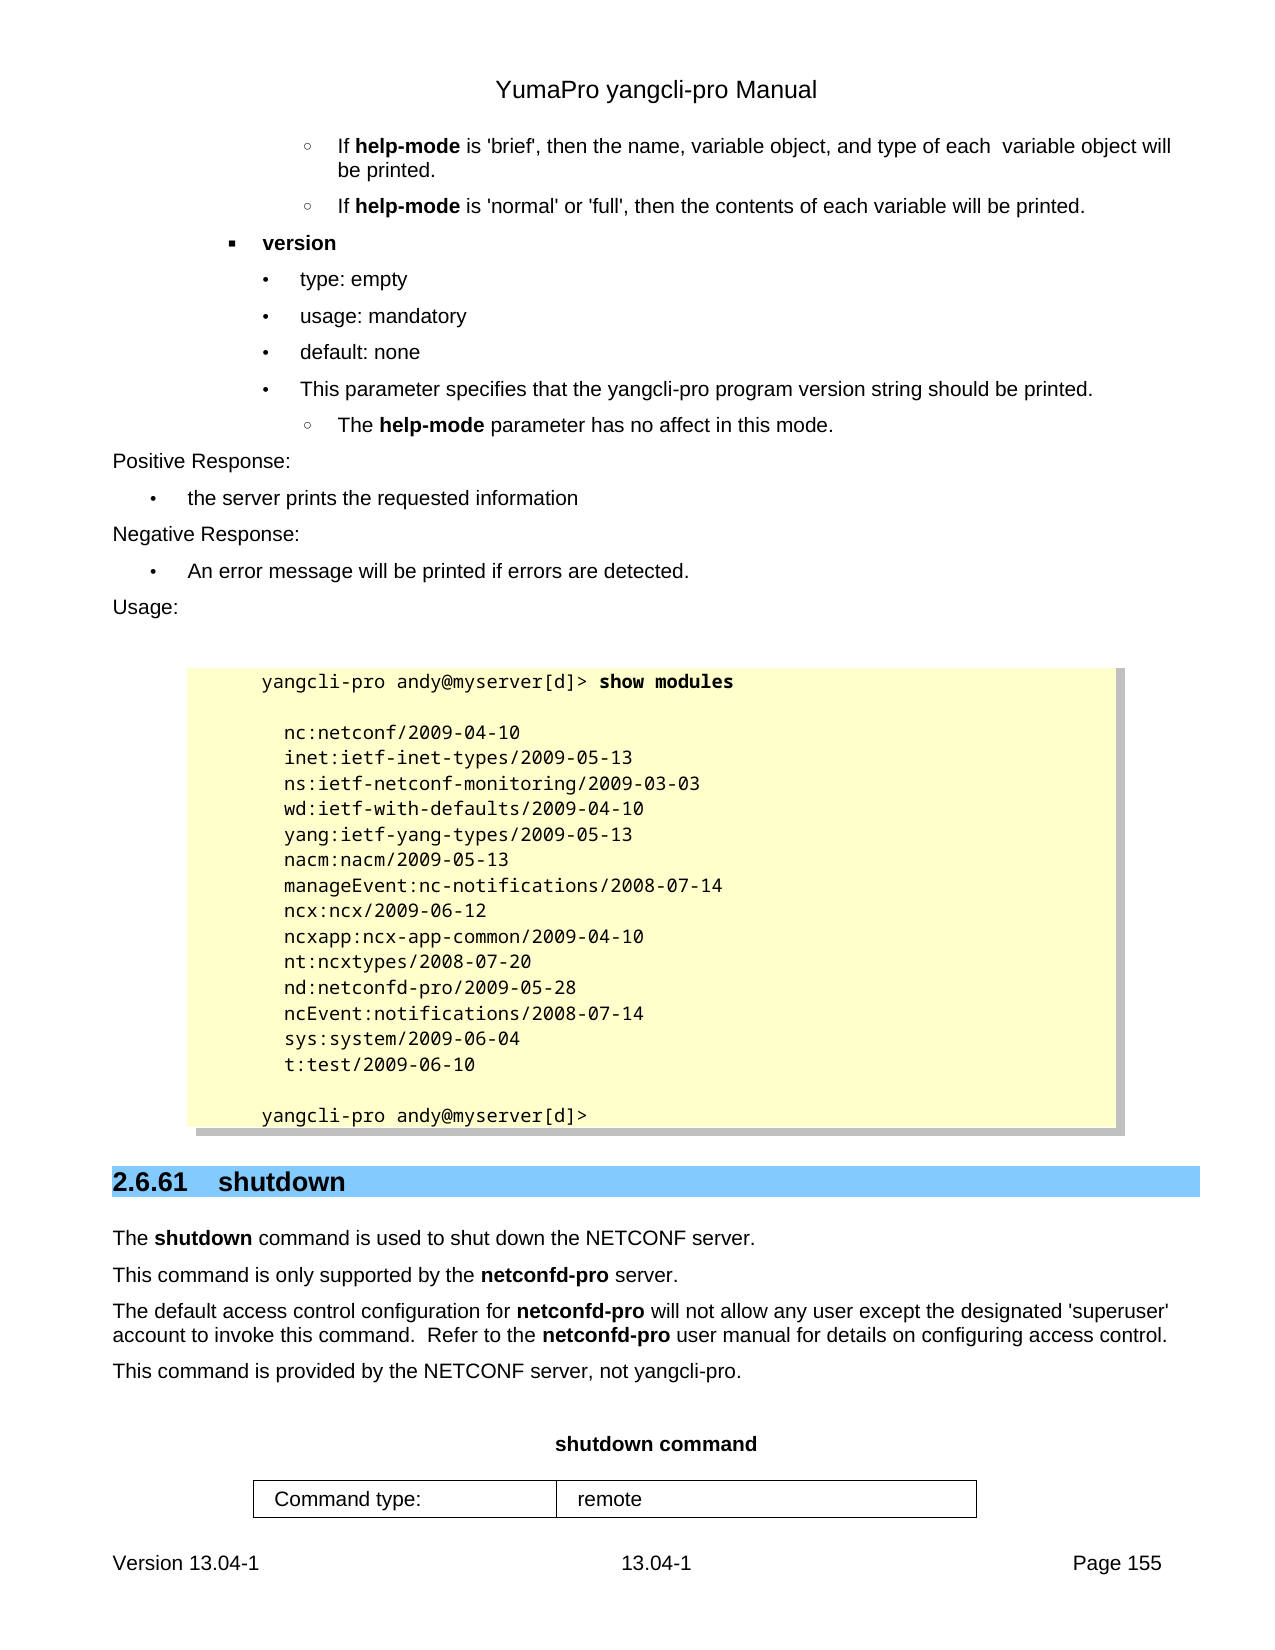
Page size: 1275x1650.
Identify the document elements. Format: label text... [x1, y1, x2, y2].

list the server prints the requested information [150, 486, 1200, 510]
text yang:ietf-yang-types/2009-05-13 [187, 821, 1116, 847]
table_header remote [557, 1481, 976, 1517]
text yangcli-pro andy@myserver[d]> show modules nc:netconf/2009-04-10 [187, 668, 1116, 745]
list version [225, 231, 1200, 254]
list usage: mandatory [262, 303, 1200, 327]
text manageEvent:nc-notifications/2008-07-14 [187, 872, 1116, 898]
text ncxapp:ncx-app-common/2009-04-10 [187, 923, 1116, 949]
text inet:ietf-inet-types/2009-05-13 [187, 745, 1116, 770]
list The help-mode parameter has no affect in this mode. [300, 413, 1200, 437]
subtitle shutdown command [127, 1432, 1185, 1456]
text Usage: [112, 595, 1200, 619]
text This command is provided by the NETCONF server, not yangcli-pro. [112, 1359, 1200, 1383]
text Negative Response: [112, 522, 1200, 546]
list default: none [262, 340, 1200, 364]
text Positive Response: [112, 449, 1200, 473]
text The default access control configuration for netconfd-pro will not allow any user except the designated 'superuser' account to invoke this command. Refer to the netconfd-pro user manual for details on configuring access control. [112, 1299, 1200, 1347]
text sys:system/2009-06-04 [187, 1025, 1116, 1051]
text yangcli-pro andy@myserver[d]> [187, 1102, 1116, 1127]
text wd:ietf-with-defaults/2009-04-10 [187, 796, 1116, 821]
text ns:ietf-netconf-monitoring/2009-03-03 [187, 770, 1116, 796]
text t:test/2009-06-10 [187, 1051, 1116, 1076]
text nd:netconfd-pro/2009-05-28 [187, 974, 1116, 1000]
text ncx:ncx/2009-06-12 [187, 898, 1116, 923]
subtitle shutdown [112, 1166, 1200, 1197]
text nacm:nacm/2009-05-13 [187, 847, 1116, 872]
list This parameter specifies that the yangcli-pro program version string should be printed. [262, 376, 1200, 400]
list If help-mode is 'brief', then the name, variable object, and type of each variable object will be printed. [300, 134, 1200, 182]
list type: empty [262, 267, 1200, 291]
text ncEvent:notifications/2008-07-14 [187, 1000, 1116, 1025]
text The shutdown command is used to shut down the NETCONF server. [112, 1226, 1200, 1250]
table_header Command type: [254, 1481, 556, 1517]
list An error message will be printed if errors are detected. [150, 559, 1200, 583]
text nt:ncxtypes/2008-07-20 [187, 949, 1116, 974]
list If help-mode is 'normal' or 'full', then the contents of each variable will be printed. [300, 194, 1200, 218]
text This command is only supported by the netconfd-pro server. [112, 1262, 1200, 1286]
